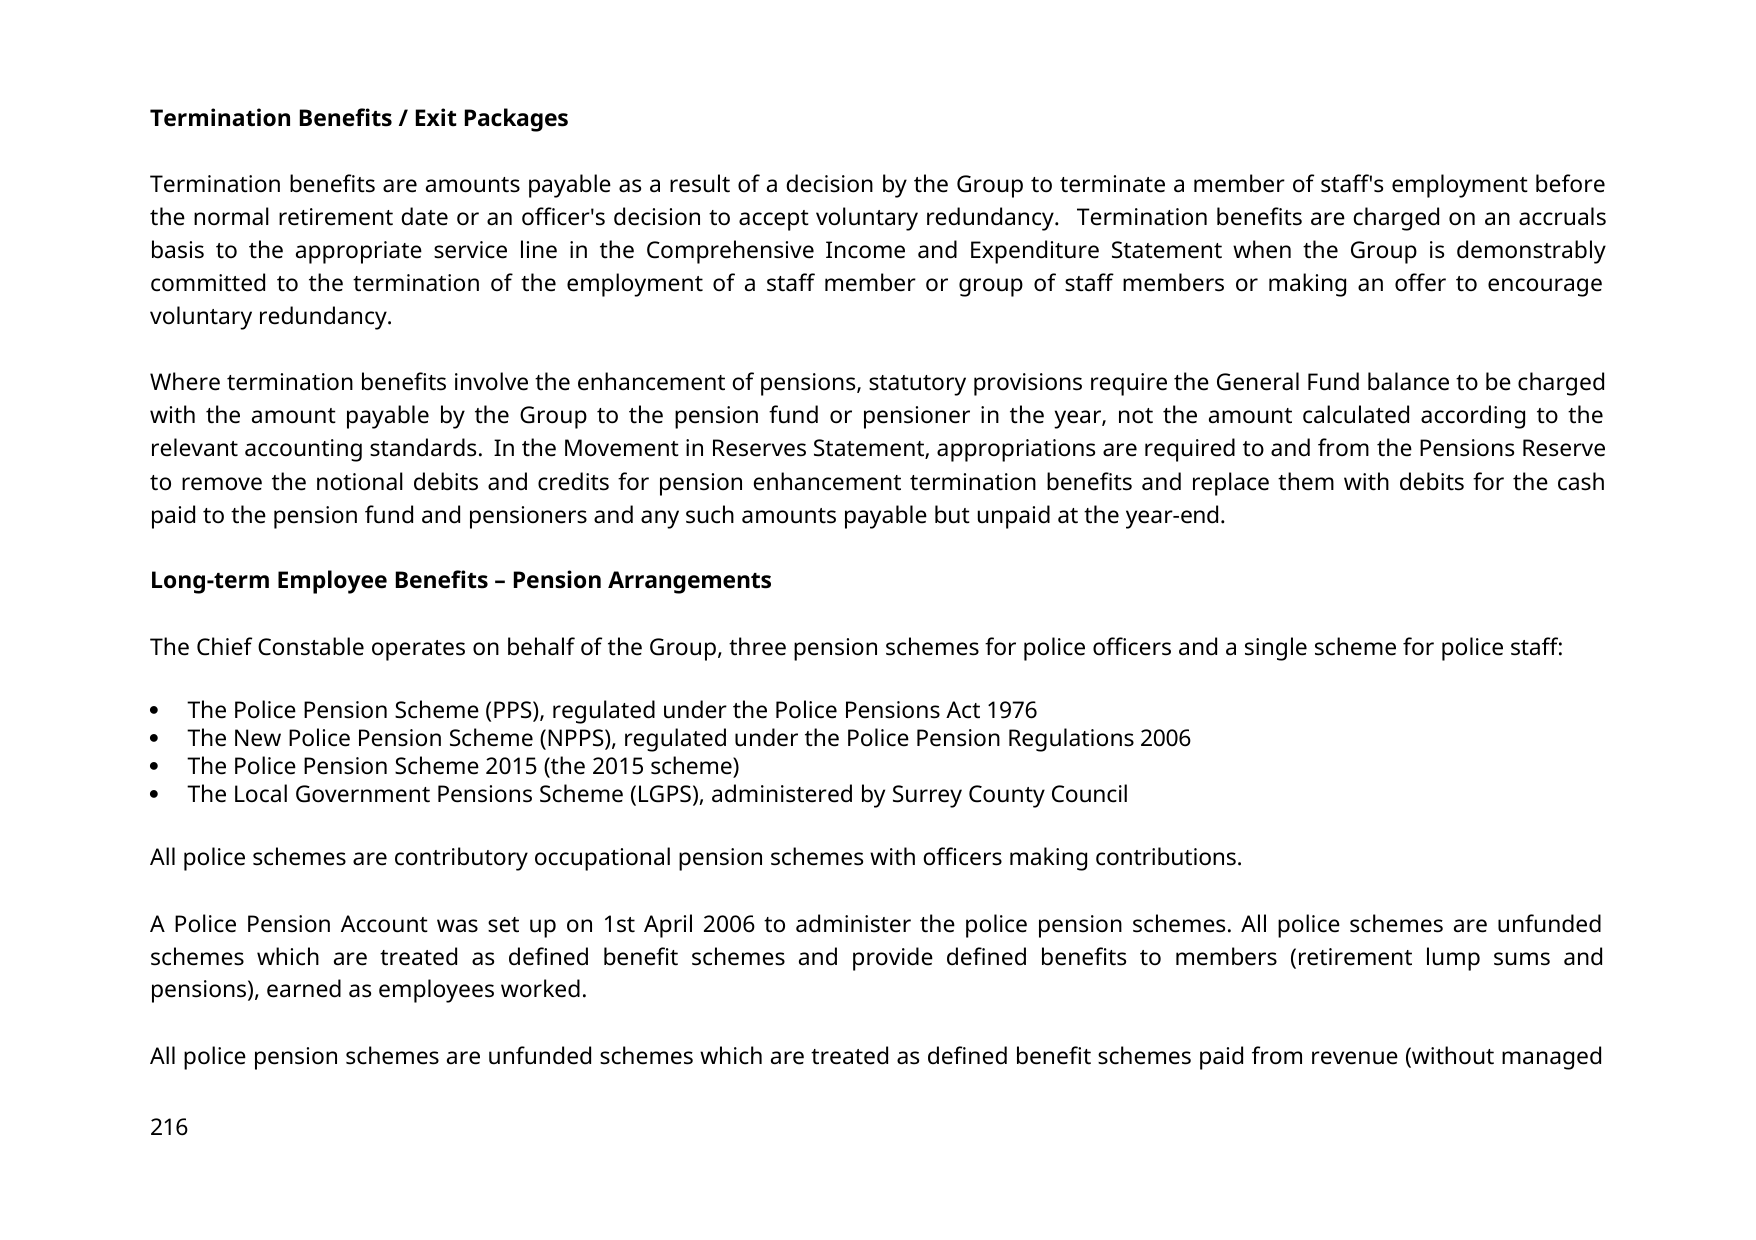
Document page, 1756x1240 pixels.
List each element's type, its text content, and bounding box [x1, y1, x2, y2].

list The Police Pension Scheme 2015 (the 2015 scheme) [150, 752, 1726, 780]
list The Local Government Pensions Scheme (LGPS), administered by Surrey County Council [150, 780, 1726, 808]
text The Chief Constable operates on behalf of the Group, three pension schemes for police officers and a single scheme for police staff: [150, 631, 1606, 662]
list The Police Pension Scheme (PPS), regulated under the Police Pensions Act 1976 [150, 696, 1726, 724]
text Where termination benefits involve the enhancement of pensions, statutory provisions require the General Fund balance to be charged with the amount payable by the Group to the pension fund or pensioner in the year, not the amount calculated according to the relevant accounting standards. In the Movement in Reserves Statement, appropriations are required to and from the Pensions Reserve to remove the notional debits and credits for pension enhancement termination benefits and replace them with debits for the cash paid to the pension fund and pensioners and any such amounts payable but unpaid at the year-end. [150, 366, 1606, 530]
text All police pension schemes are unfunded schemes which are treated as defined benefit schemes paid from revenue (without managed [150, 1040, 1606, 1071]
subtitle Long-term Employee Benefits – Pension Arrangements [150, 564, 1726, 596]
text All police schemes are contributory occupational pension schemes with officers making contributions. [150, 841, 1726, 873]
text A Police Pension Account was set up on 1st April 2006 to administer the police pension schemes. All police schemes are unfunded schemes which are treated as defined benefit schemes and provide defined benefits to members (retirement lump sums and pensions), earned as employees worked. [150, 908, 1606, 1004]
text Termination benefits are amounts payable as a result of a decision by the Group to terminate a member of staff's employment before the normal retirement date or an officer's decision to accept voluntary redundancy. Termination benefits are charged on an accruals basis to the appropriate service line in the Comprehensive Income and Expenditure Statement when the Group is demonstrably committed to the termination of the employment of a staff member or group of staff members or making an offer to encourage voluntary redundancy. [150, 168, 1607, 332]
list The New Police Pension Scheme (NPPS), regulated under the Police Pension Regulations 2006 [150, 724, 1726, 752]
subtitle Termination Benefits / Exit Packages [150, 102, 1726, 133]
